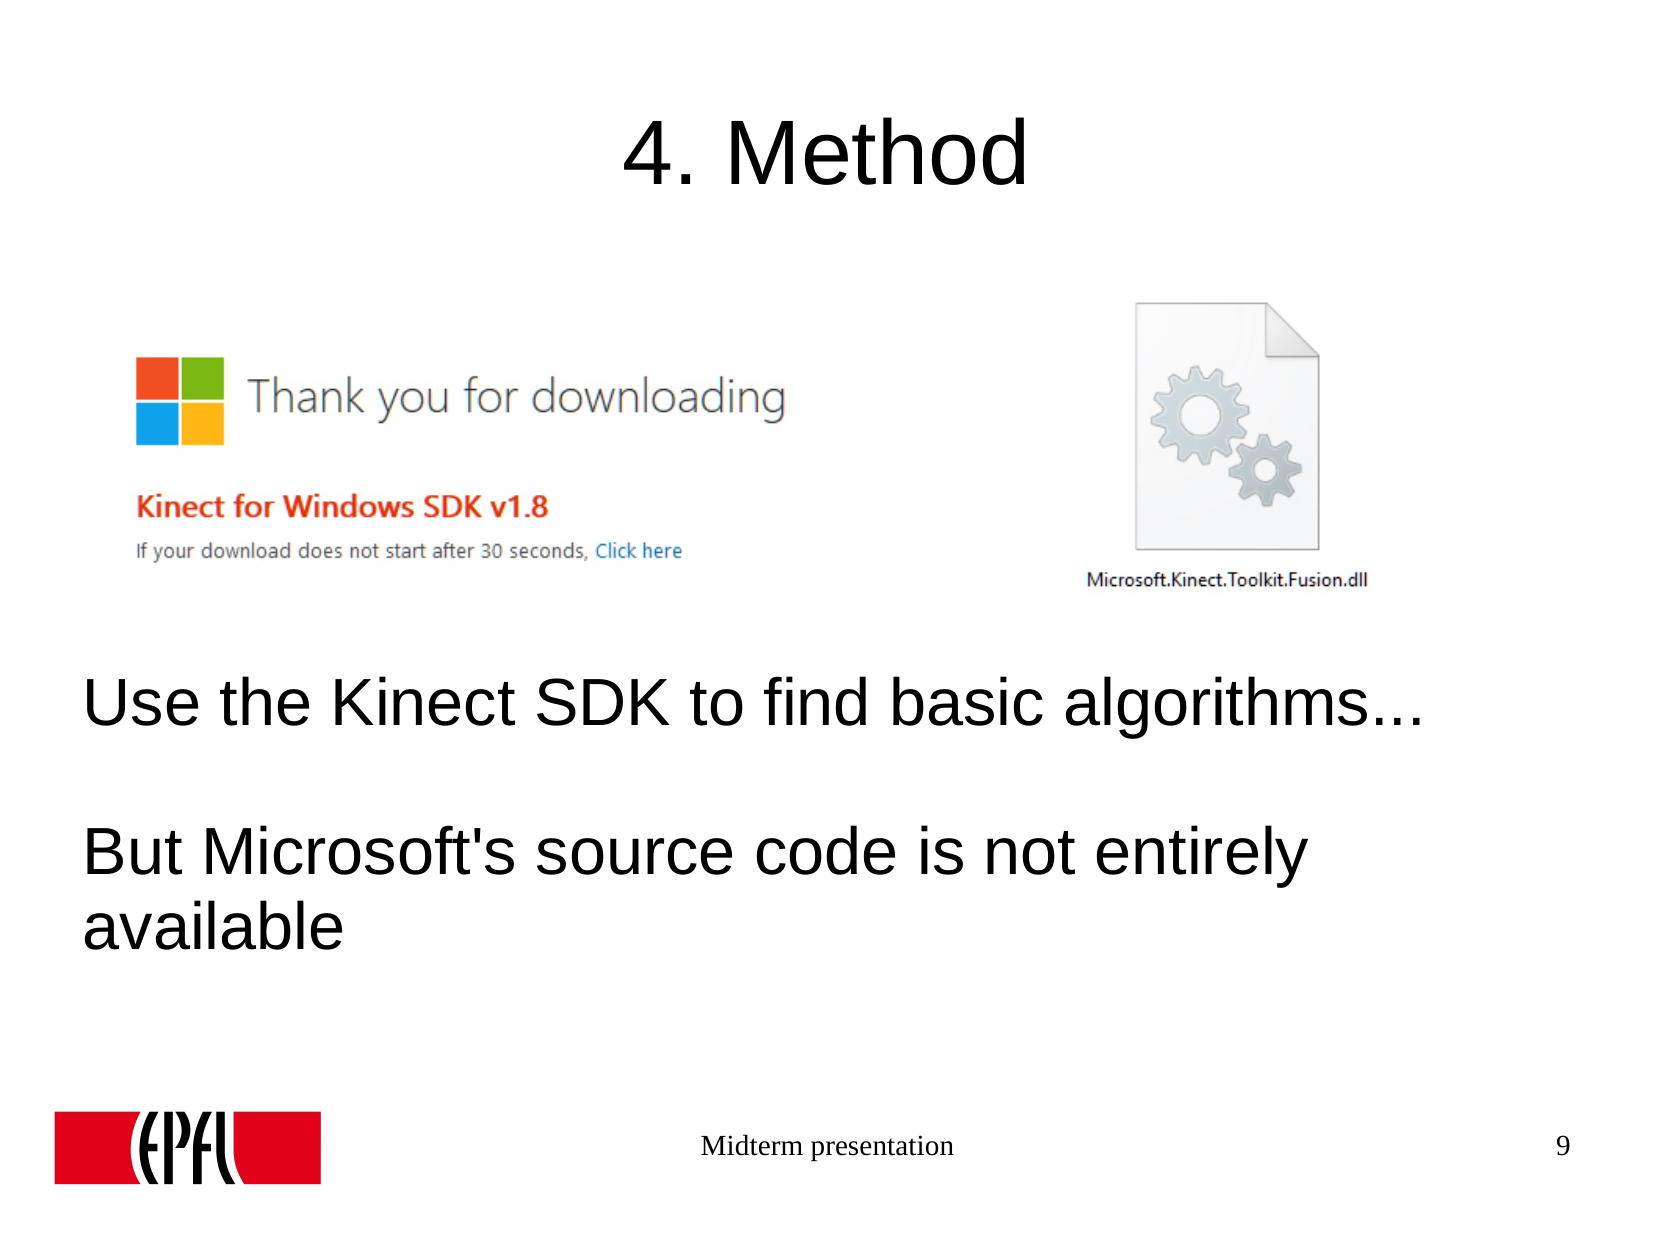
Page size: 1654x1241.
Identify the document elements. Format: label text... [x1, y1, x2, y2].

subtitle Use the Kinect SDK to find basic algorithms... But Microsoft's source code is not entirely available [82, 496, 1571, 1133]
picture [1076, 295, 1376, 596]
picture [47, 1104, 328, 1193]
title 4. Method [82, 49, 1571, 257]
picture [124, 342, 810, 577]
